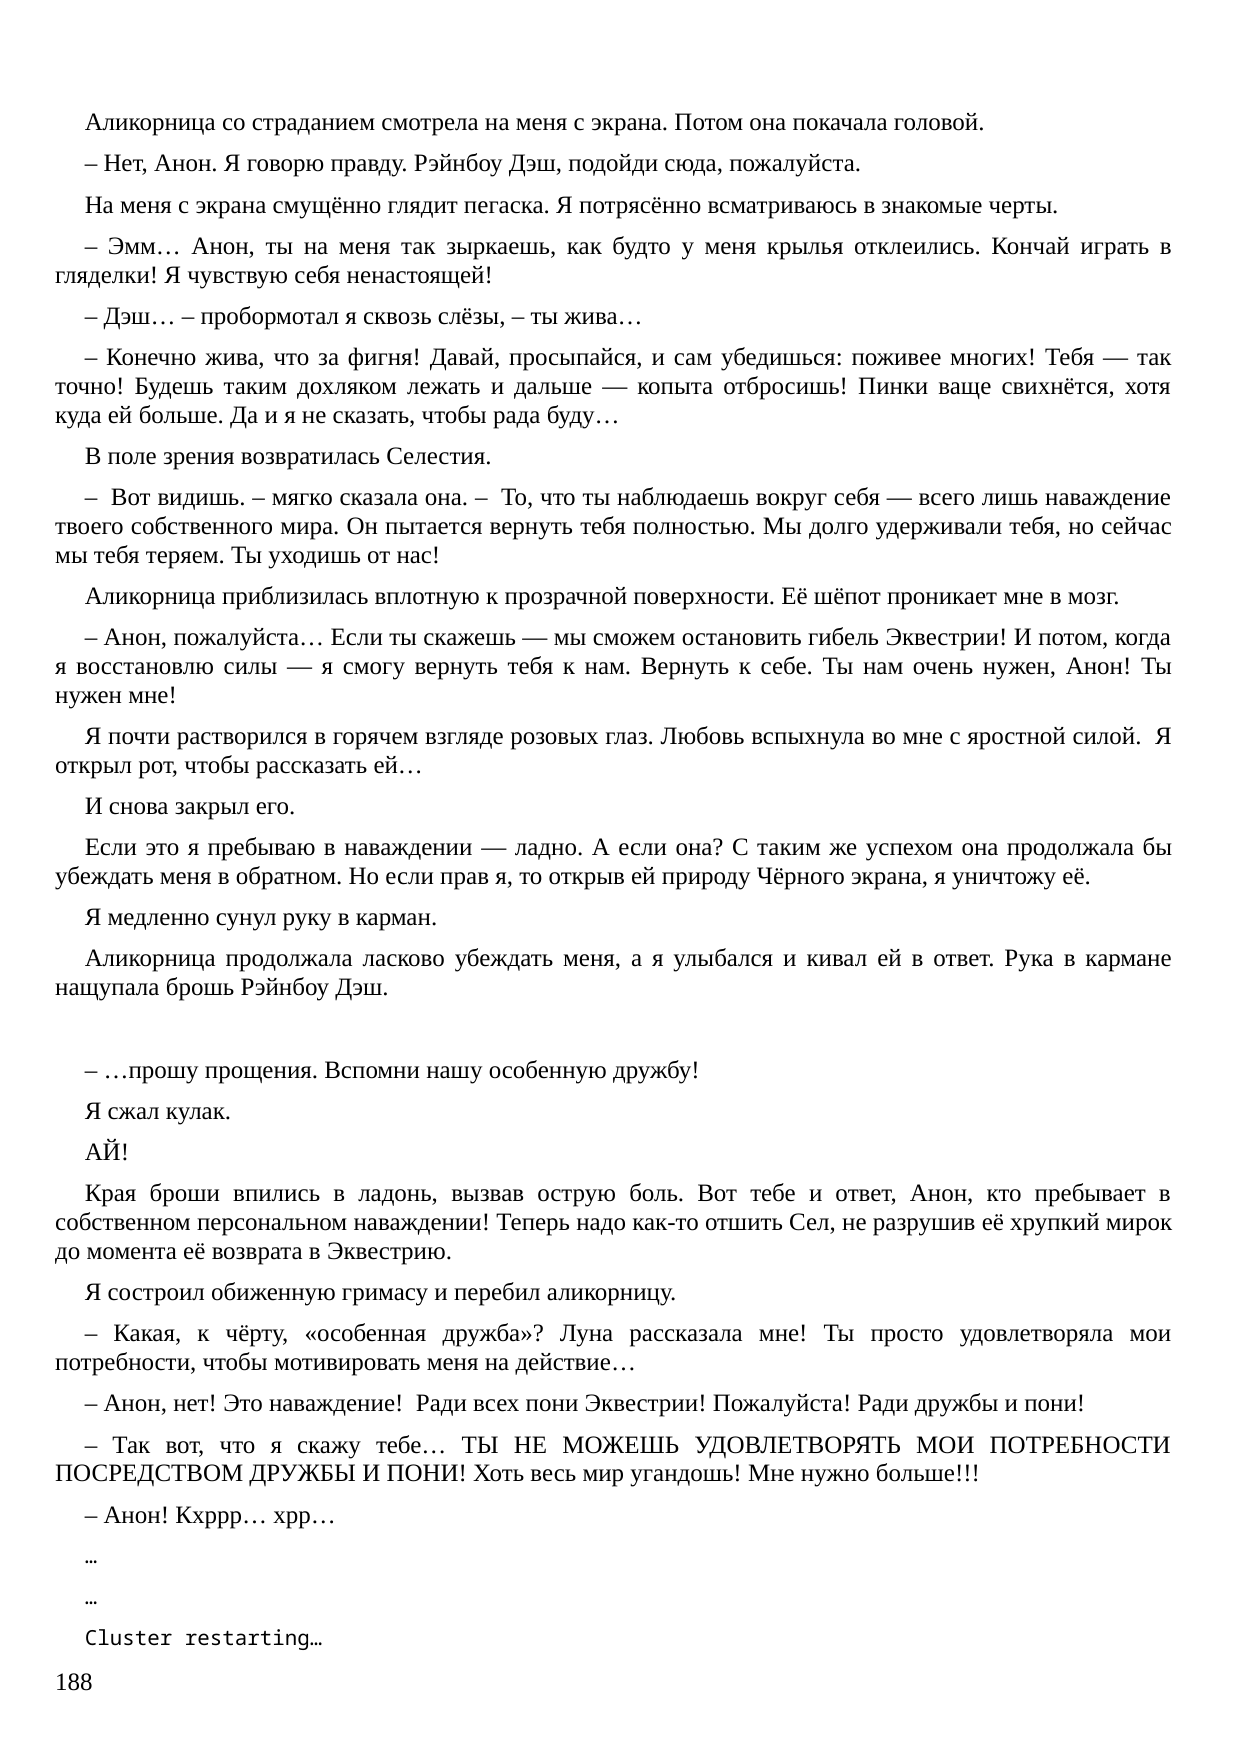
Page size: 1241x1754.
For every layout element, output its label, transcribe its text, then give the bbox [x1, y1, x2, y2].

text – Нет, Анон. Я говорю правду. Рэйнбоу Дэш, подойди сюда, пожалуйста. [55, 148, 1173, 177]
text – …прошу прощения. Вспомни нашу особенную дружбу! [55, 1055, 1173, 1083]
text … [55, 1541, 1173, 1569]
text На меня с экрана смущённо глядит пегаска. Я потрясённо всматриваюсь в знакомые черты. [55, 190, 1173, 218]
text Края броши впились в ладонь, вызвав острую боль. Вот тебе и ответ, Анон, кто пребывает в собственном персональном наваждении! Теперь надо как-то отшить Сел, не разрушив её хрупкий мирок до момента её возврата в Эквестрию. [55, 1178, 1173, 1265]
text Cluster restarting… [55, 1623, 1173, 1651]
text Я состроил обиженную гримасу и перебил аликорницу. [55, 1277, 1173, 1306]
text – Вот видишь. – мягко сказала она. – То, что ты наблюдаешь вокруг себя — всего лишь наваждение твоего собственного мира. Он пытается вернуть тебя полностью. Мы долго удерживали тебя, но сейчас мы тебя теряем. Ты уходишь от нас! [55, 482, 1173, 568]
text Если это я пребываю в наваждении — ладно. А если она? С таким же успехом она продолжала бы убеждать меня в обратном. Но если прав я, то открыв ей природу Чёрного экрана, я уничтожу её. [55, 832, 1173, 890]
text Аликорница продолжала ласково убеждать меня, а я улыбался и кивал ей в ответ. Рука в кармане нащупала брошь Рэйнбоу Дэш. [55, 943, 1173, 1001]
text В поле зрения возвратилась Селестия. [55, 441, 1173, 470]
text Аликорница со страданием смотрела на меня с экрана. Потом она покачала головой. [55, 107, 1173, 136]
text Аликорница приблизилась вплотную к прозрачной поверхности. Её шёпот проникает мне в мозг. [55, 581, 1173, 610]
text – Какая, к чёрту, «особенная дружба»? Луна рассказала мне! Ты просто удовлетворяла мои потребности, чтобы мотивировать меня на действие… [55, 1318, 1173, 1376]
text И снова закрыл его. [55, 791, 1173, 820]
text АЙ! [55, 1137, 1173, 1166]
text – Эмм… Анон, ты на меня так зыркаешь, как будто у меня крылья отклеились. Кончай играть в гляделки! Я чувствую себя ненастоящей! [55, 231, 1173, 288]
text Я медленно сунул руку в карман. [55, 902, 1173, 931]
text – Анон, нет! Это наваждение! Ради всех пони Эквестрии! Пожалуйста! Ради дружбы и пони! [55, 1388, 1173, 1417]
text – Так вот, что я скажу тебе… ТЫ НЕ МОЖЕШЬ УДОВЛЕТВОРЯТЬ МОИ ПОТРЕБНОСТИ ПОСРЕДСТВОМ ДРУЖБЫ И ПОНИ! Хоть весь мир угандошь! Мне нужно больше!!! [55, 1430, 1173, 1487]
text – Анон, пожалуйста… Если ты скажешь — мы сможем остановить гибель Эквестрии! И потом, когда я восстановлю силы — я смогу вернуть тебя к нам. Вернуть к себе. Ты нам очень нужен, Анон! Ты нужен мне! [55, 622, 1173, 708]
text – Конечно жива, что за фигня! Давай, просыпайся, и сам убедишься: поживее многих! Тебя — так точно! Будешь таким дохляком лежать и дальше — копыта отбросишь! Пинки ваще свихнётся, хотя куда ей больше. Да и я не сказать, чтобы рада буду… [55, 342, 1173, 428]
text Я сжал кулак. [55, 1096, 1173, 1125]
text – Анон! Кхррр… хрр… [55, 1500, 1173, 1528]
text – Дэш… – пробормотал я сквозь слёзы, – ты жива… [55, 301, 1173, 330]
text Я почти растворился в горячем взгляде розовых глаз. Любовь вспыхнула во мне с яростной силой. Я открыл рот, чтобы рассказать ей… [55, 721, 1173, 778]
text … [55, 1582, 1173, 1610]
